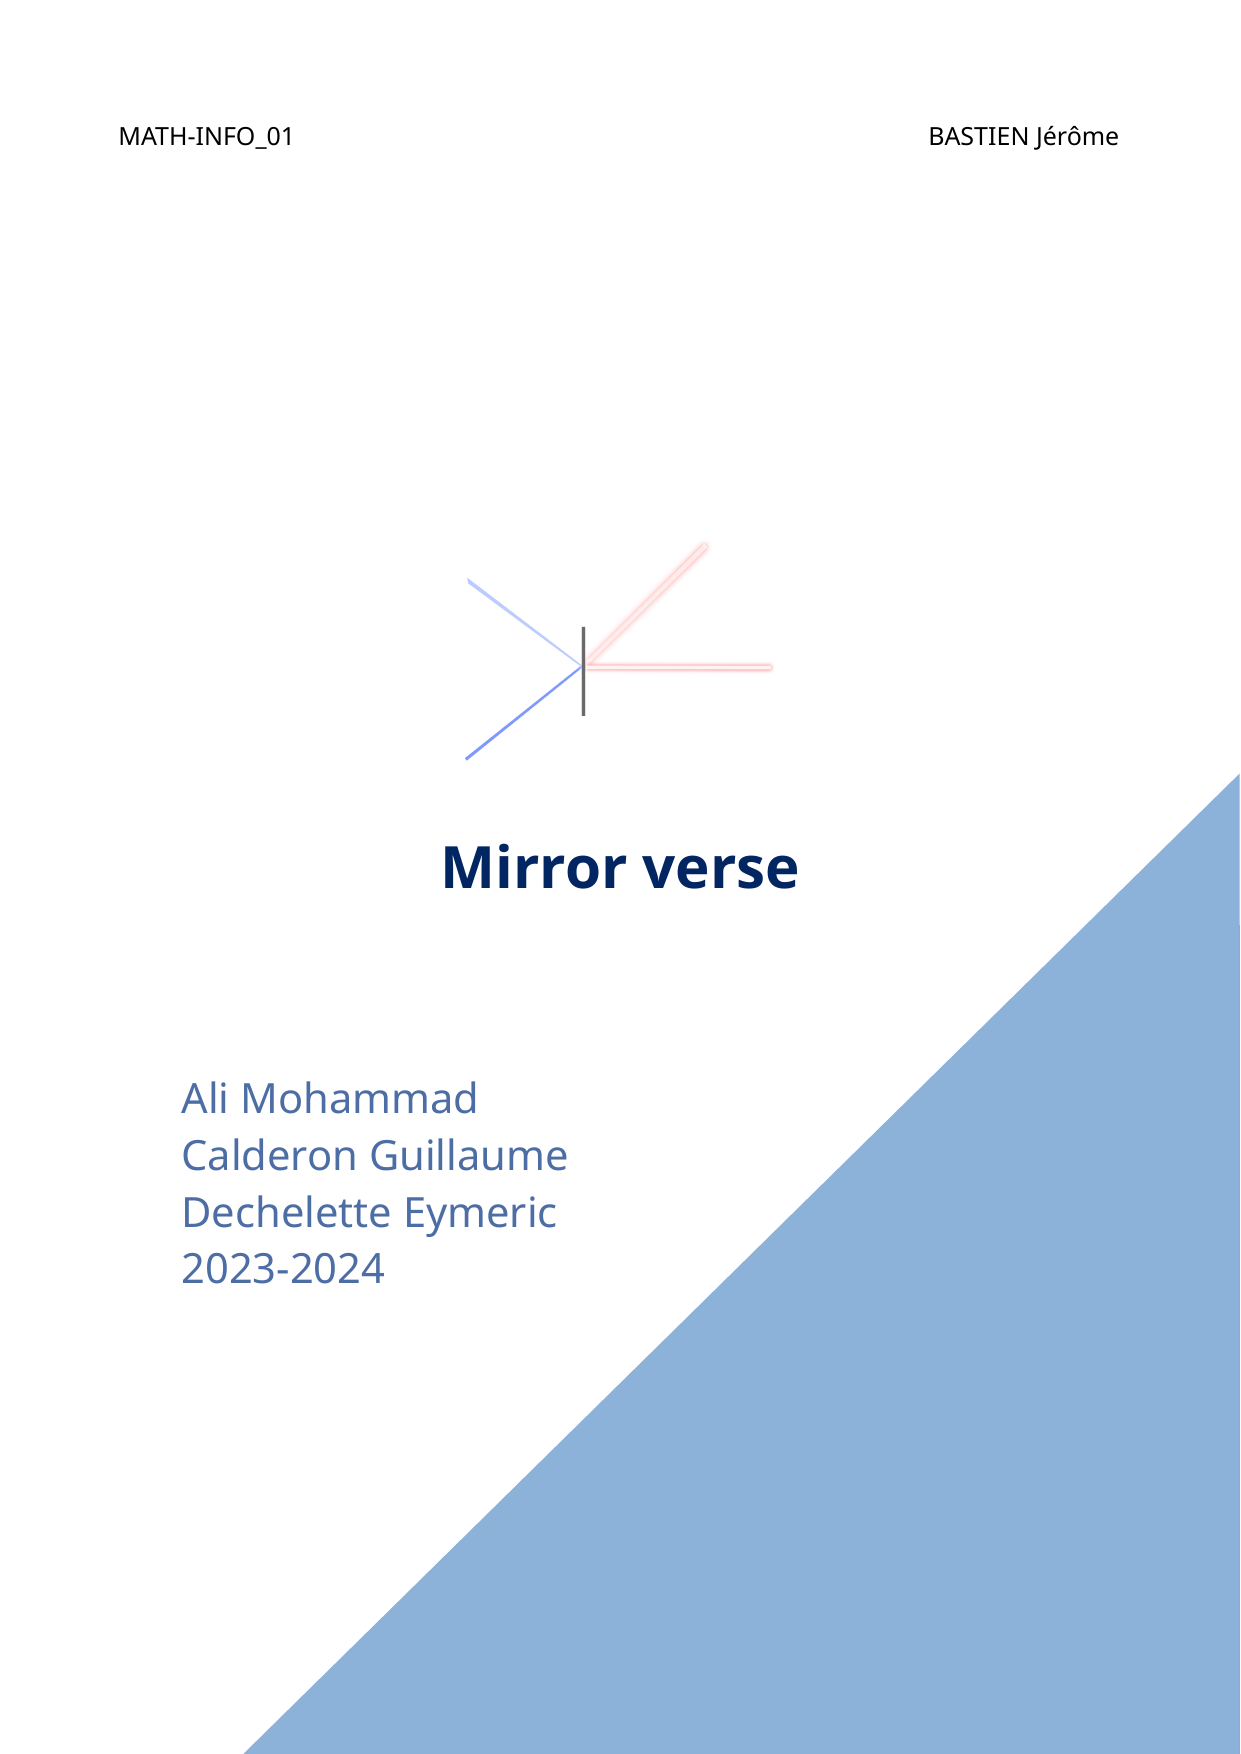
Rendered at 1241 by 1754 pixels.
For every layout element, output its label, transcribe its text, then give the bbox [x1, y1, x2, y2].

title Mirror verse [440, 826, 800, 905]
picture [464, 536, 776, 762]
